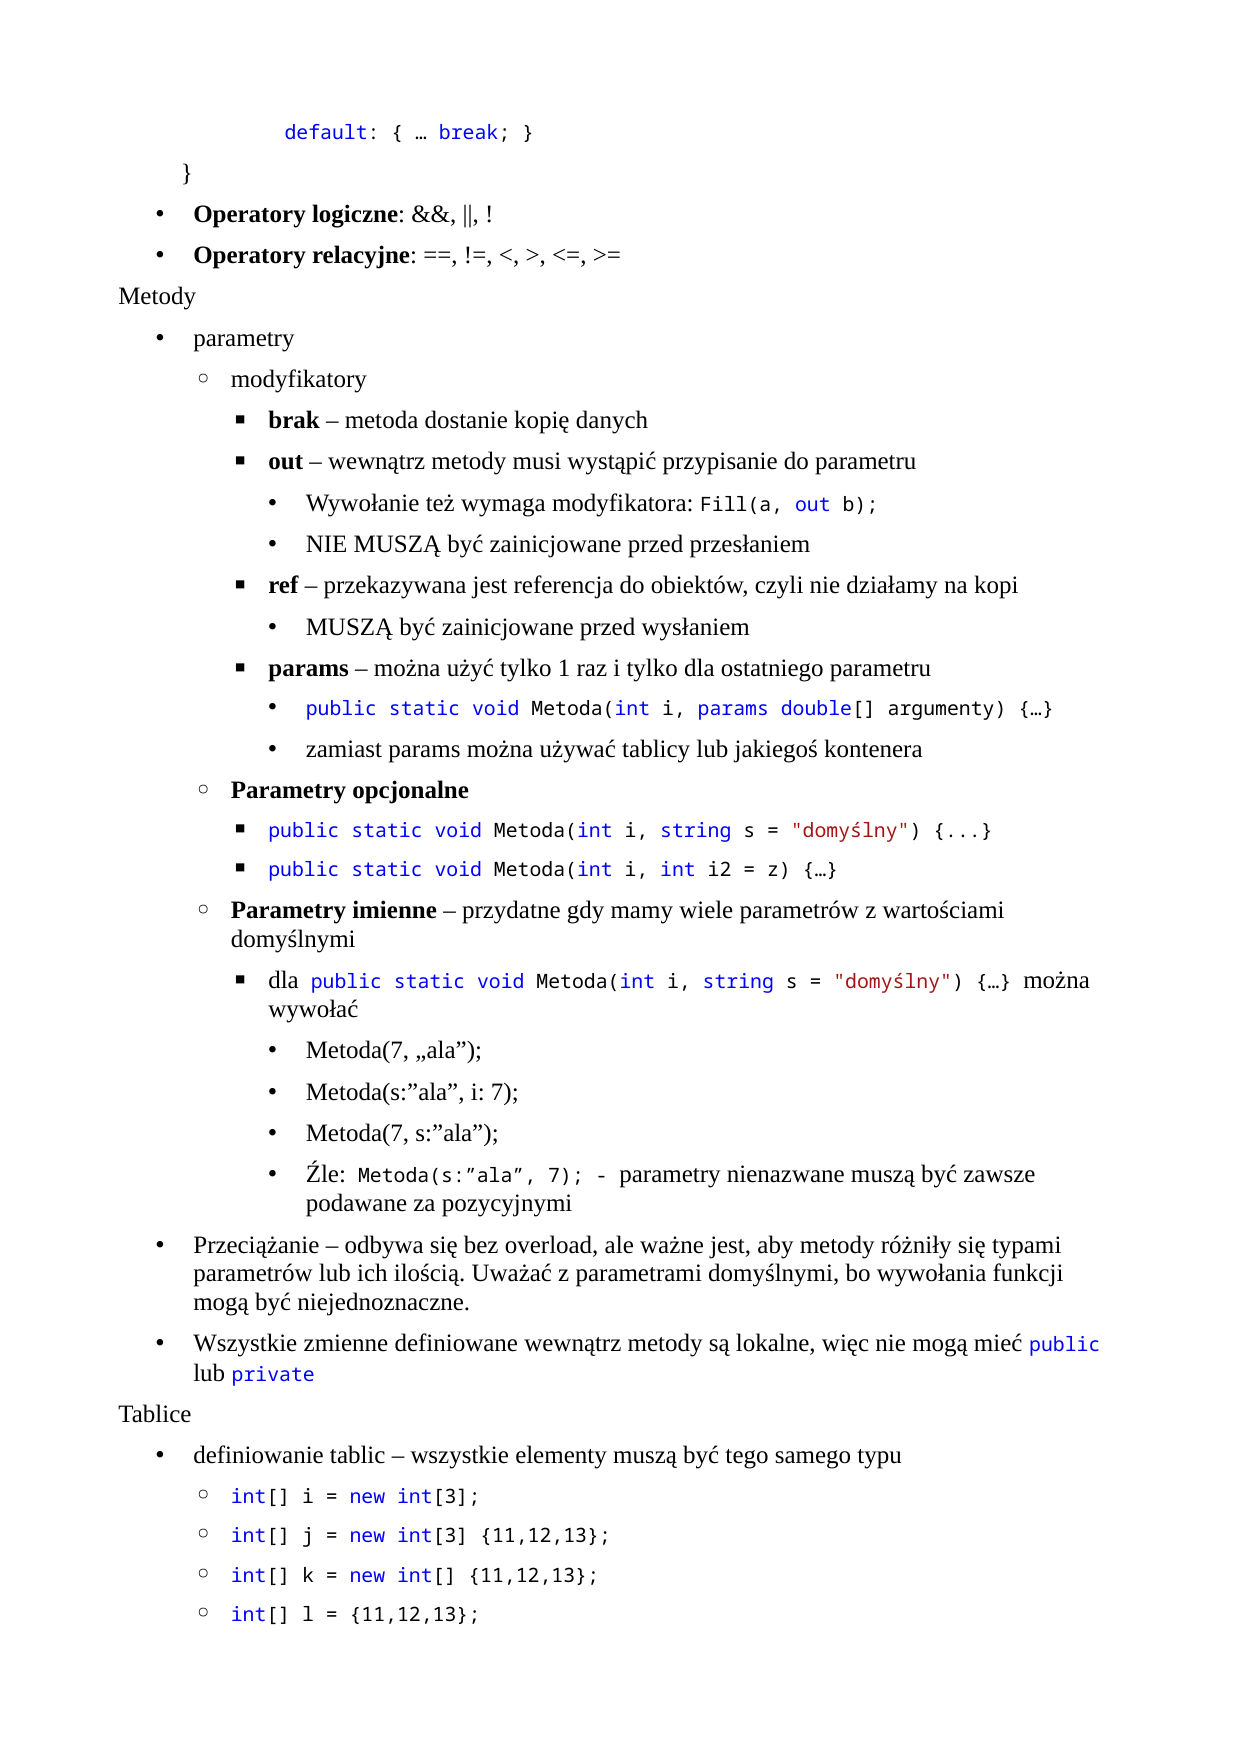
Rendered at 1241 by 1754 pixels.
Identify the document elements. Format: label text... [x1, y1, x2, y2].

list Przeciążanie – odbywa się bez overload, ale ważne jest, aby metody różniły się typami parametrów lub ich ilością. Uważać z parametrami domyślnymi, bo wywołania funkcji mogą być niejednoznaczne. [156, 1230, 1122, 1316]
list ref – przekazywana jest referencja do obiektów, czyli nie działamy na kopi [231, 571, 1122, 599]
list modyfikatory [193, 364, 1122, 393]
list dla public static void Metoda(int i, string s = "domyślny") {…} można wywołać [231, 965, 1122, 1023]
list Wywołanie też wymaga modyfikatora: Fill(a, out b); [268, 488, 1122, 517]
list Parametry opcjonalne [193, 775, 1122, 804]
list Operatory relacyjne: ==, !=, <, >, <=, >= [156, 240, 1122, 269]
list Metoda(s:”ala”, i: 7); [268, 1077, 1122, 1106]
list Wszystkie zmienne definiowane wewnątrz metody są lokalne, więc nie mogą mieć public lub private [156, 1328, 1122, 1387]
list public static void Metoda(int i, params double[] argumenty) {…} [268, 694, 1122, 721]
list public static void Metoda(int i, string s = "domyślny") {...} [231, 816, 1122, 843]
list params – można użyć tylko 1 raz i tylko dla ostatniego parametru [231, 653, 1122, 682]
list Parametry imienne – przydatne gdy mamy wiele parametrów z wartościami domyślnymi [193, 895, 1122, 953]
list zamiast params można używać tablicy lub jakiegoś kontenera [268, 734, 1122, 762]
list Metoda(7, „ala”); [268, 1036, 1122, 1064]
list int[] k = new int[] {11,12,13}; [193, 1561, 1122, 1588]
text default: { … break; } [118, 118, 1122, 145]
text } [118, 158, 1122, 186]
list NIE MUSZĄ być zainicjowane przed przesłaniem [268, 529, 1122, 558]
list definiowanie tablic – wszystkie elementy muszą być tego samego typu [156, 1441, 1122, 1469]
list brak – metoda dostanie kopię danych [231, 405, 1122, 434]
list MUSZĄ być zainicjowane przed wysłaniem [268, 612, 1122, 641]
text Tablice [118, 1399, 1122, 1428]
list parametry [156, 323, 1122, 351]
list public static void Metoda(int i, int i2 = z) {…} [231, 856, 1122, 883]
list Operatory logiczne: &&, ||, ! [156, 199, 1122, 228]
list Źle: Metoda(s:”ala”, 7); - parametry nienazwane muszą być zawsze podawane za pozycyjnymi [268, 1159, 1122, 1217]
list int[] j = new int[3] {11,12,13}; [193, 1521, 1122, 1548]
list Metoda(7, s:”ala”); [268, 1118, 1122, 1147]
text Metody [118, 281, 1122, 310]
list out – wewnątrz metody musi wystąpić przypisanie do parametru [231, 446, 1122, 475]
list int[] l = {11,12,13}; [193, 1600, 1122, 1627]
list int[] i = new int[3]; [193, 1482, 1122, 1509]
